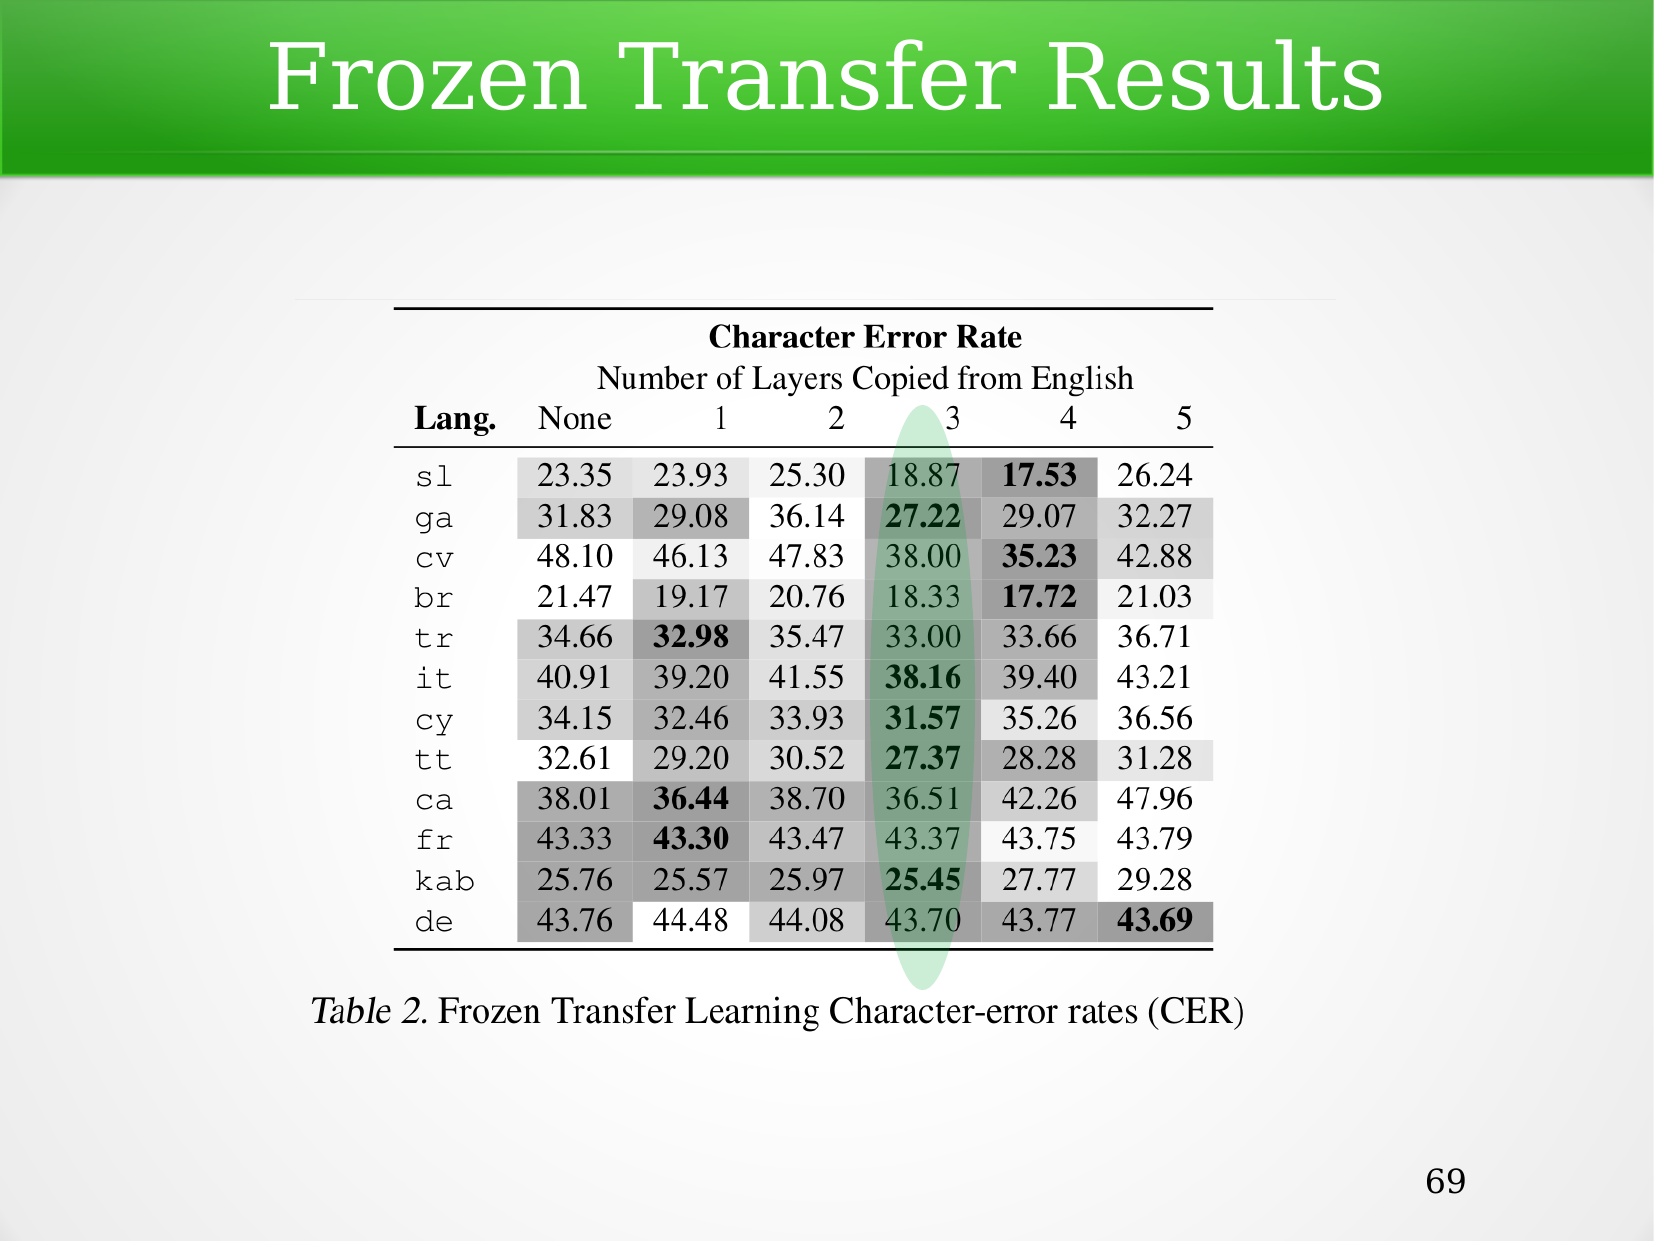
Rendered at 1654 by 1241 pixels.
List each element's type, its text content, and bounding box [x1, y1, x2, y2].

title Frozen Transfer Results [82, 11, 1571, 154]
picture [0, 0, 1654, 1241]
text_box [870, 405, 976, 991]
